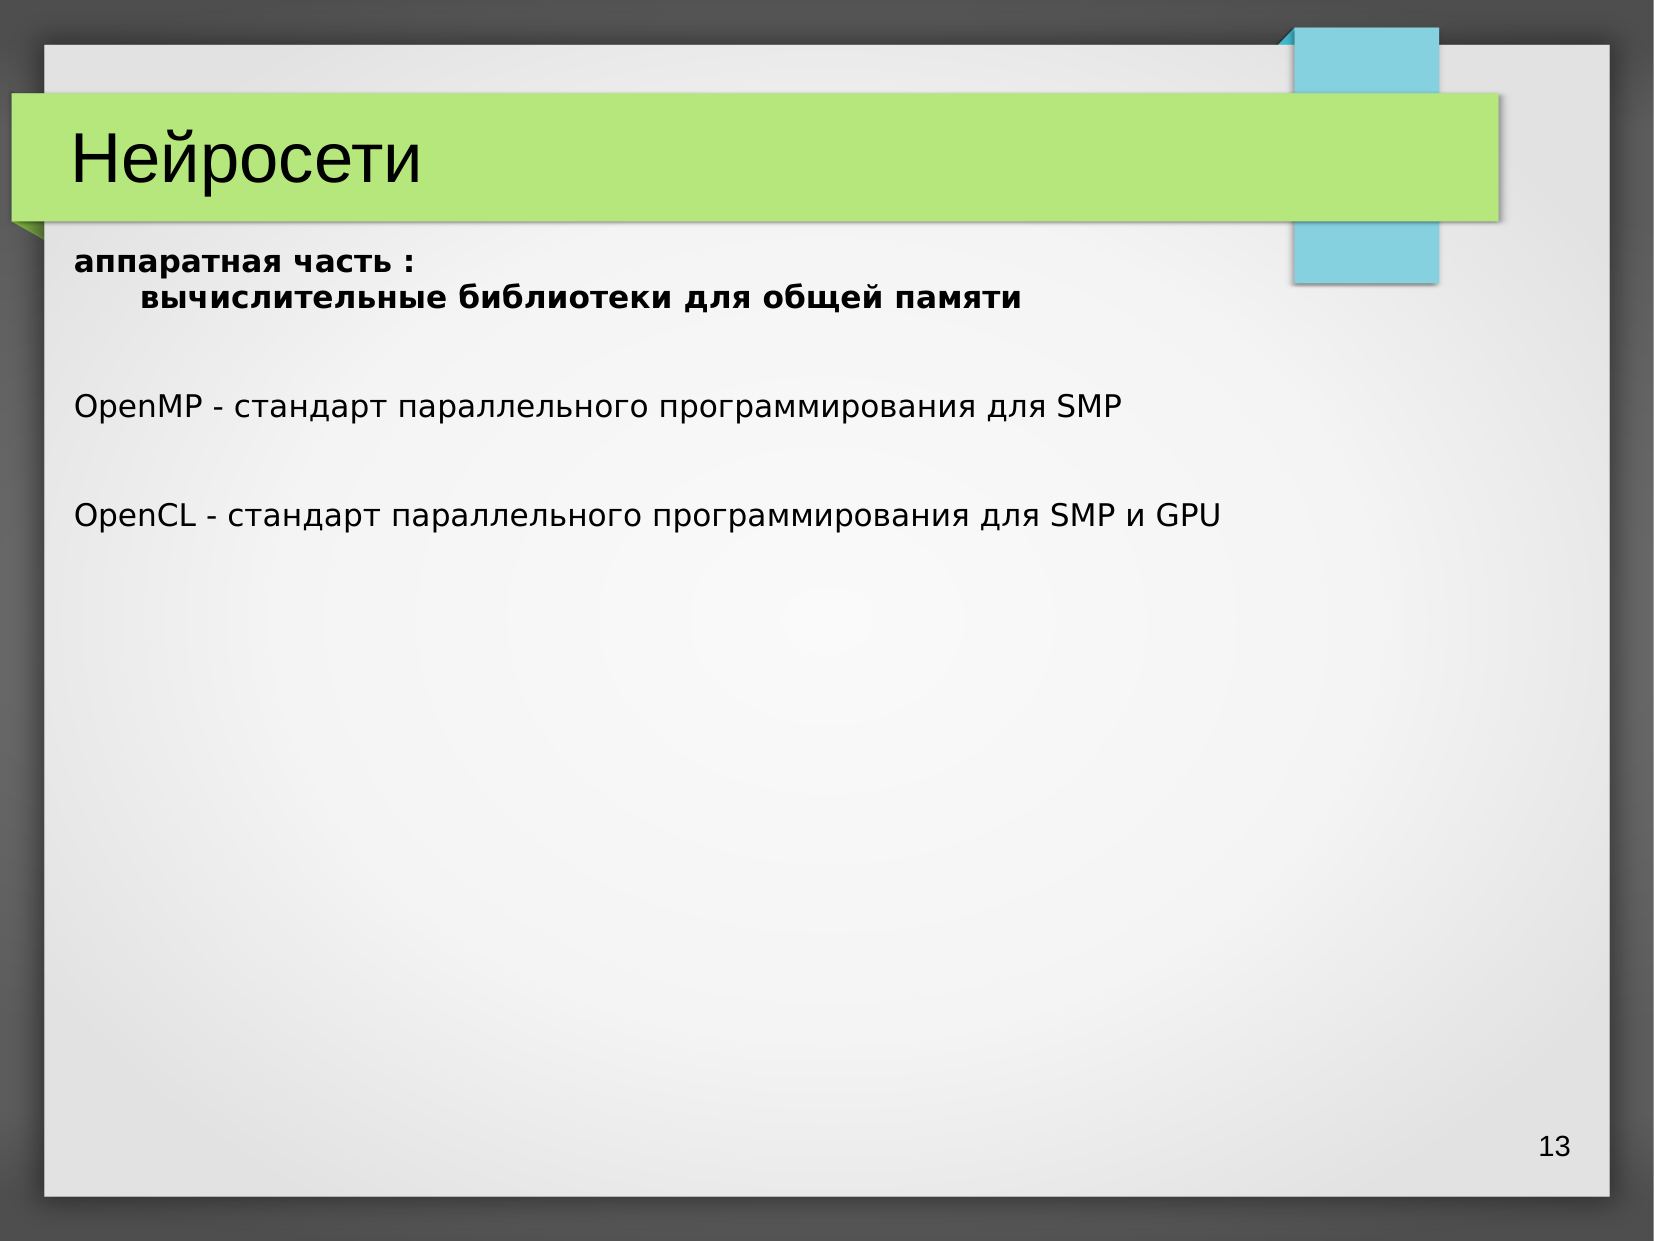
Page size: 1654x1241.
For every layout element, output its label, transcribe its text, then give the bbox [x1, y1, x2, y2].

picture [0, 0, 1654, 1241]
title Нейросети [70, 118, 1205, 199]
text_box аппаратная часть : вычислительные библиотеки для общей памяти OpenMP - стандарт параллельного программирования для SMP OpenCL - стандарт параллельного программирования для SMP и GPU [59, 236, 1583, 788]
